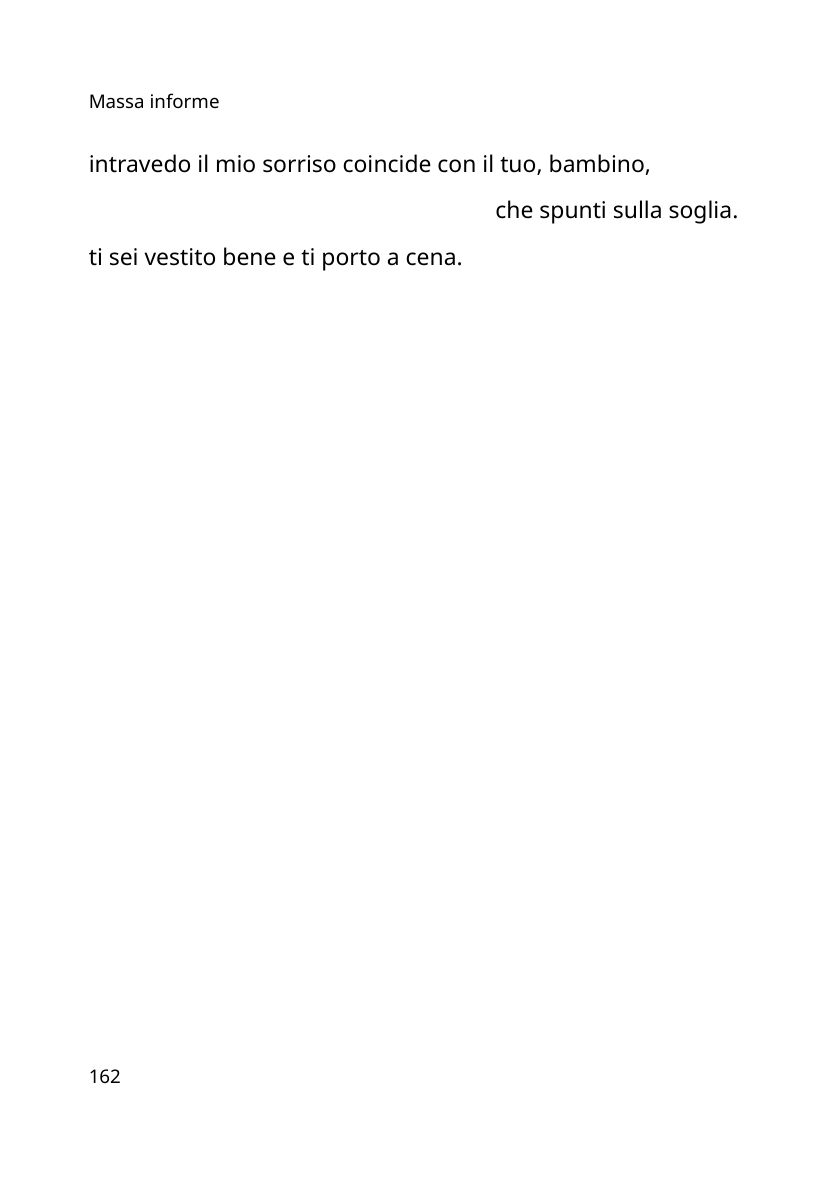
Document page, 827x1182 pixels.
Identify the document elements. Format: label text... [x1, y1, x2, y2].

text che spunti sulla soglia. [88, 194, 738, 226]
text ti sei vestito bene e ti porto a cena. [88, 241, 738, 272]
text intravedo il mio sorriso coincide con il tuo, bambino, [88, 147, 738, 179]
